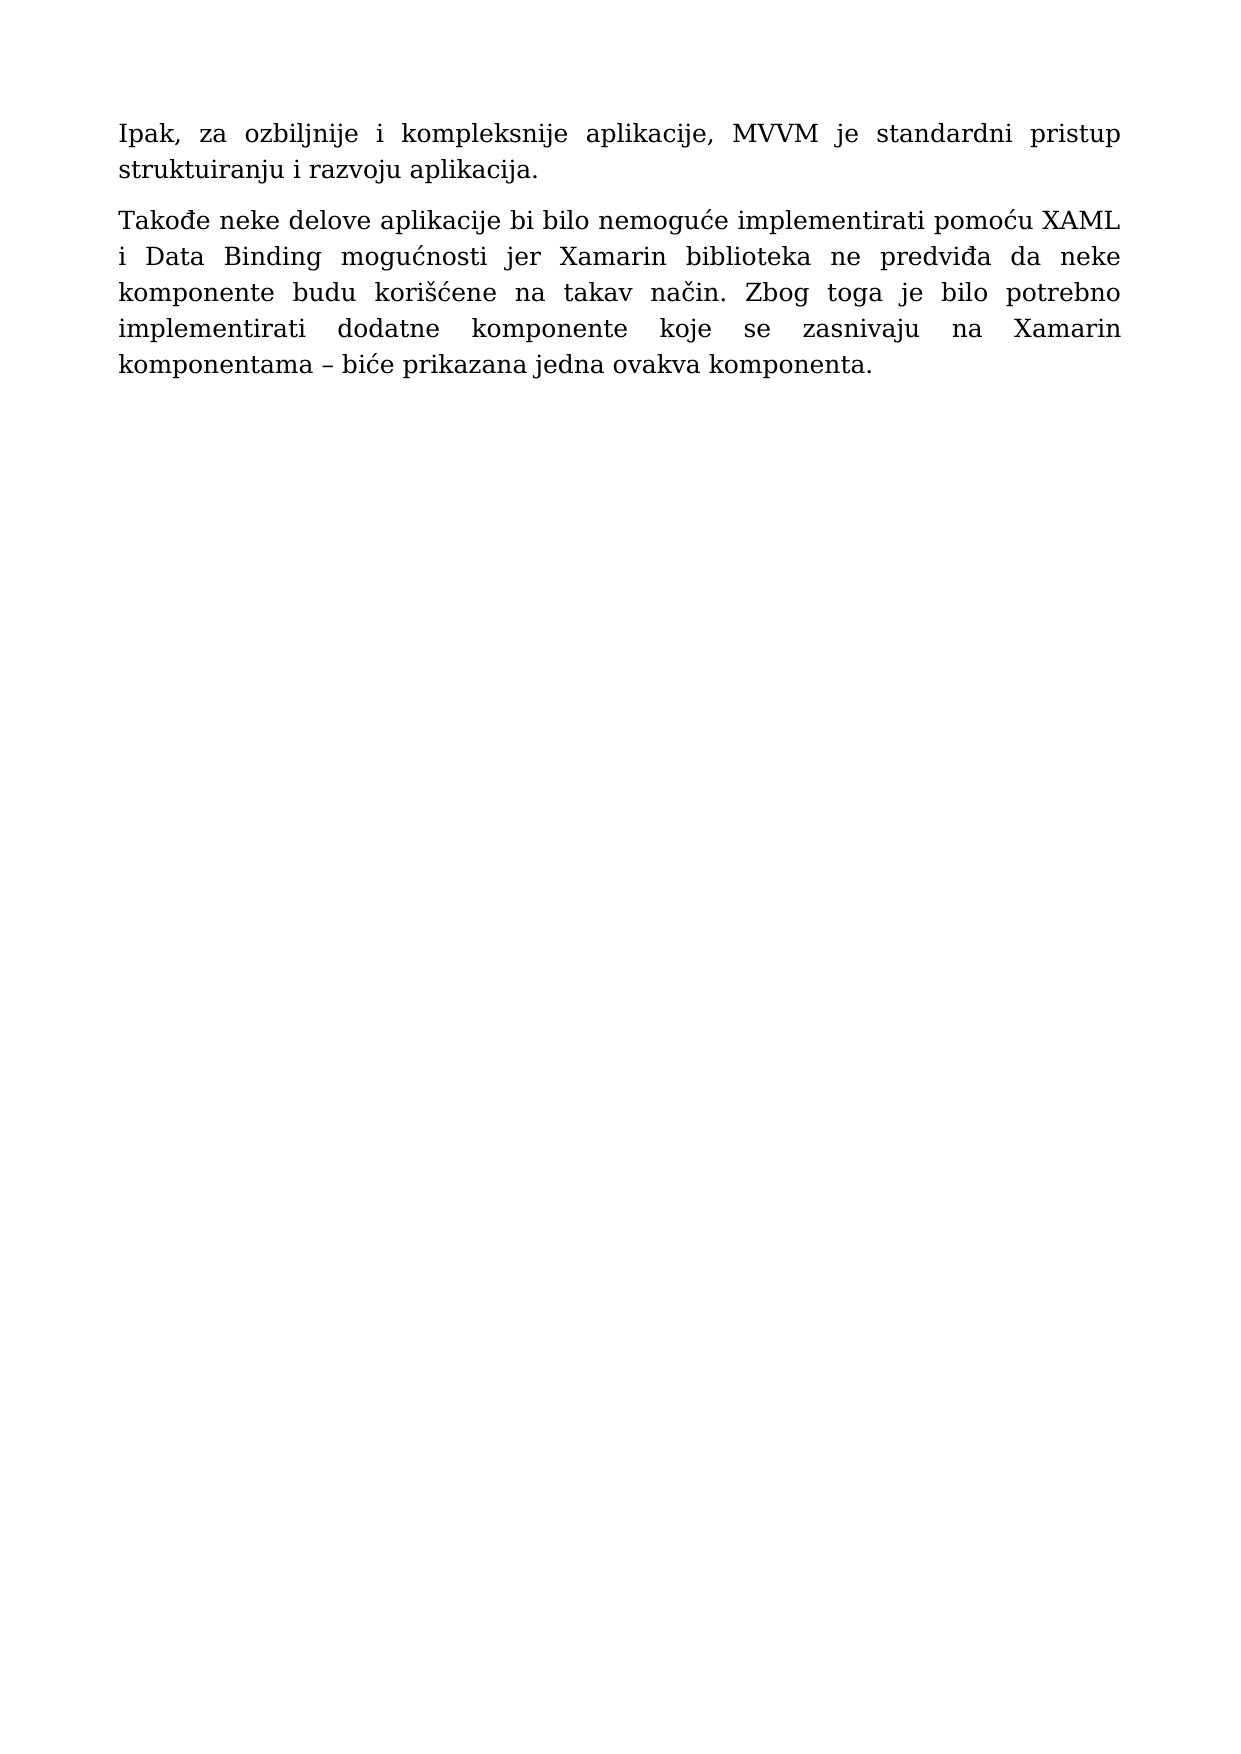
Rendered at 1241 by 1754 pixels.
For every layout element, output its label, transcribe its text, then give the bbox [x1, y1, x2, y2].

text Takođe neke delove aplikacije bi bilo nemoguće implementirati pomoću XAML i Data Binding mogućnosti jer Xamarin biblioteka ne predviđa da neke komponente budu korišćene na takav način. Zbog toga je bilo potrebno implementirati dodatne komponente koje se zasnivaju na Xamarin komponentama – biće prikazana jedna ovakva komponenta. [118, 204, 1122, 378]
text Ipak, za ozbiljnije i kompleksnije aplikacije, MVVM je standardni pristup struktuiranju i razvoju aplikacija. [118, 118, 1122, 184]
